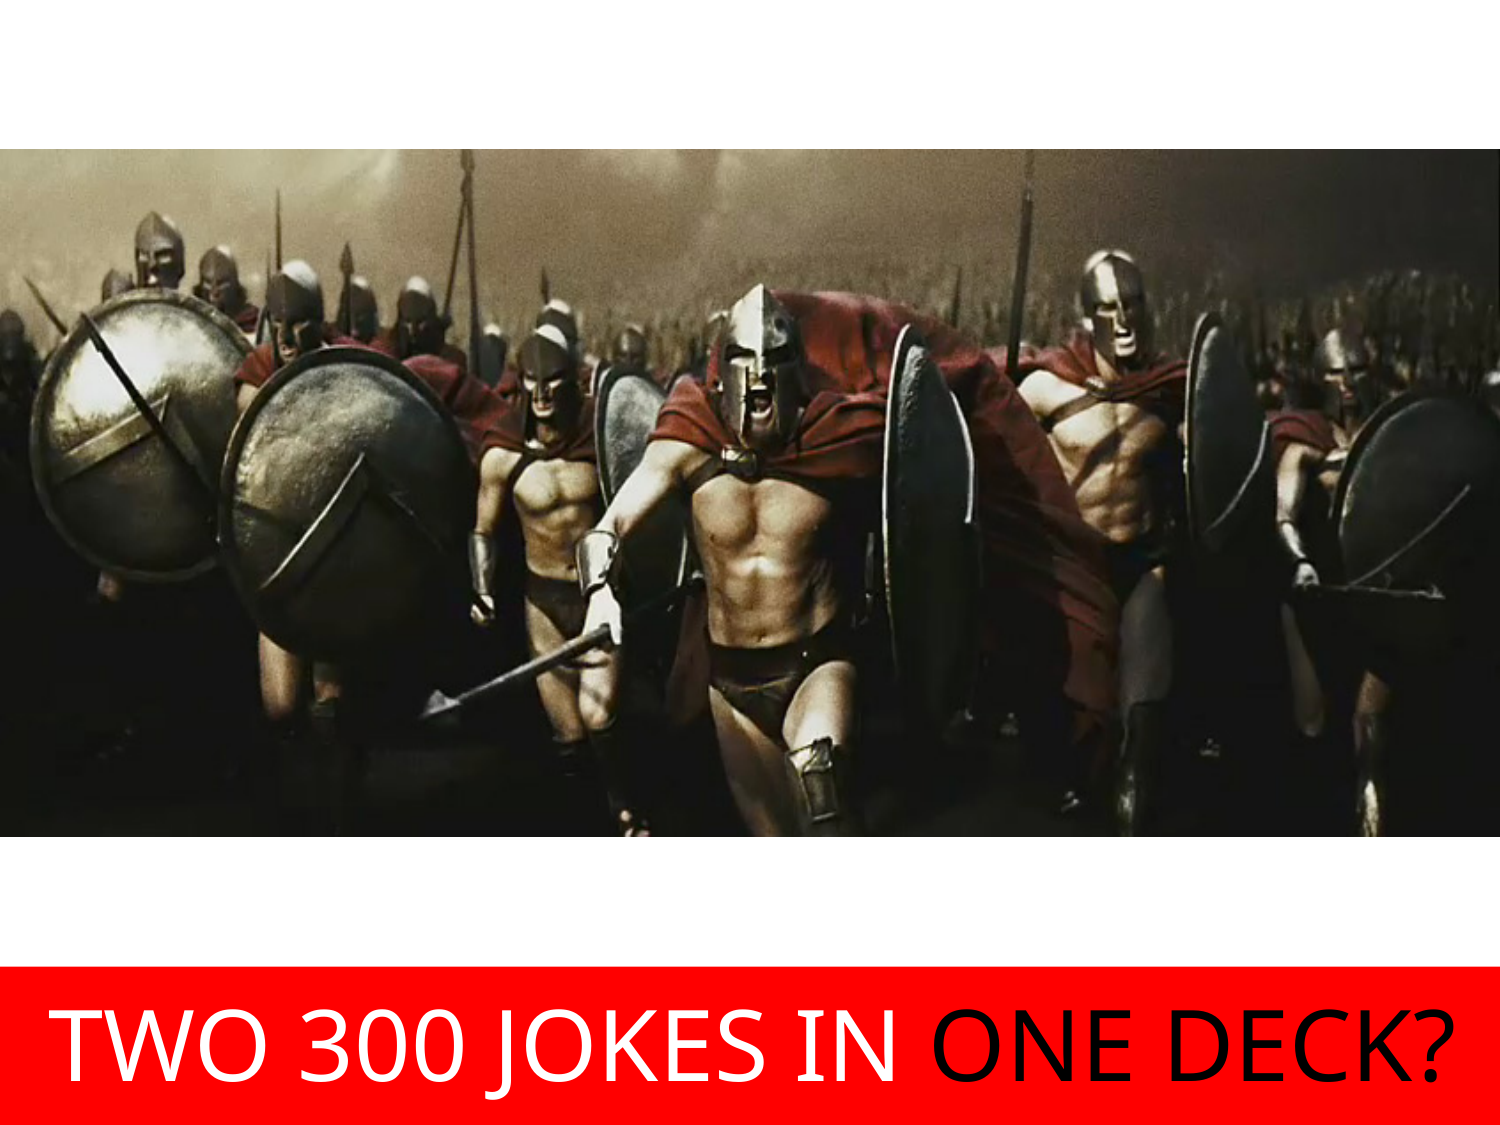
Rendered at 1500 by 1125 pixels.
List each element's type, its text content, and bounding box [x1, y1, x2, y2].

list TWO 300 JOKES IN ONE DECK? [28, 974, 1478, 1111]
picture [0, 149, 1500, 837]
